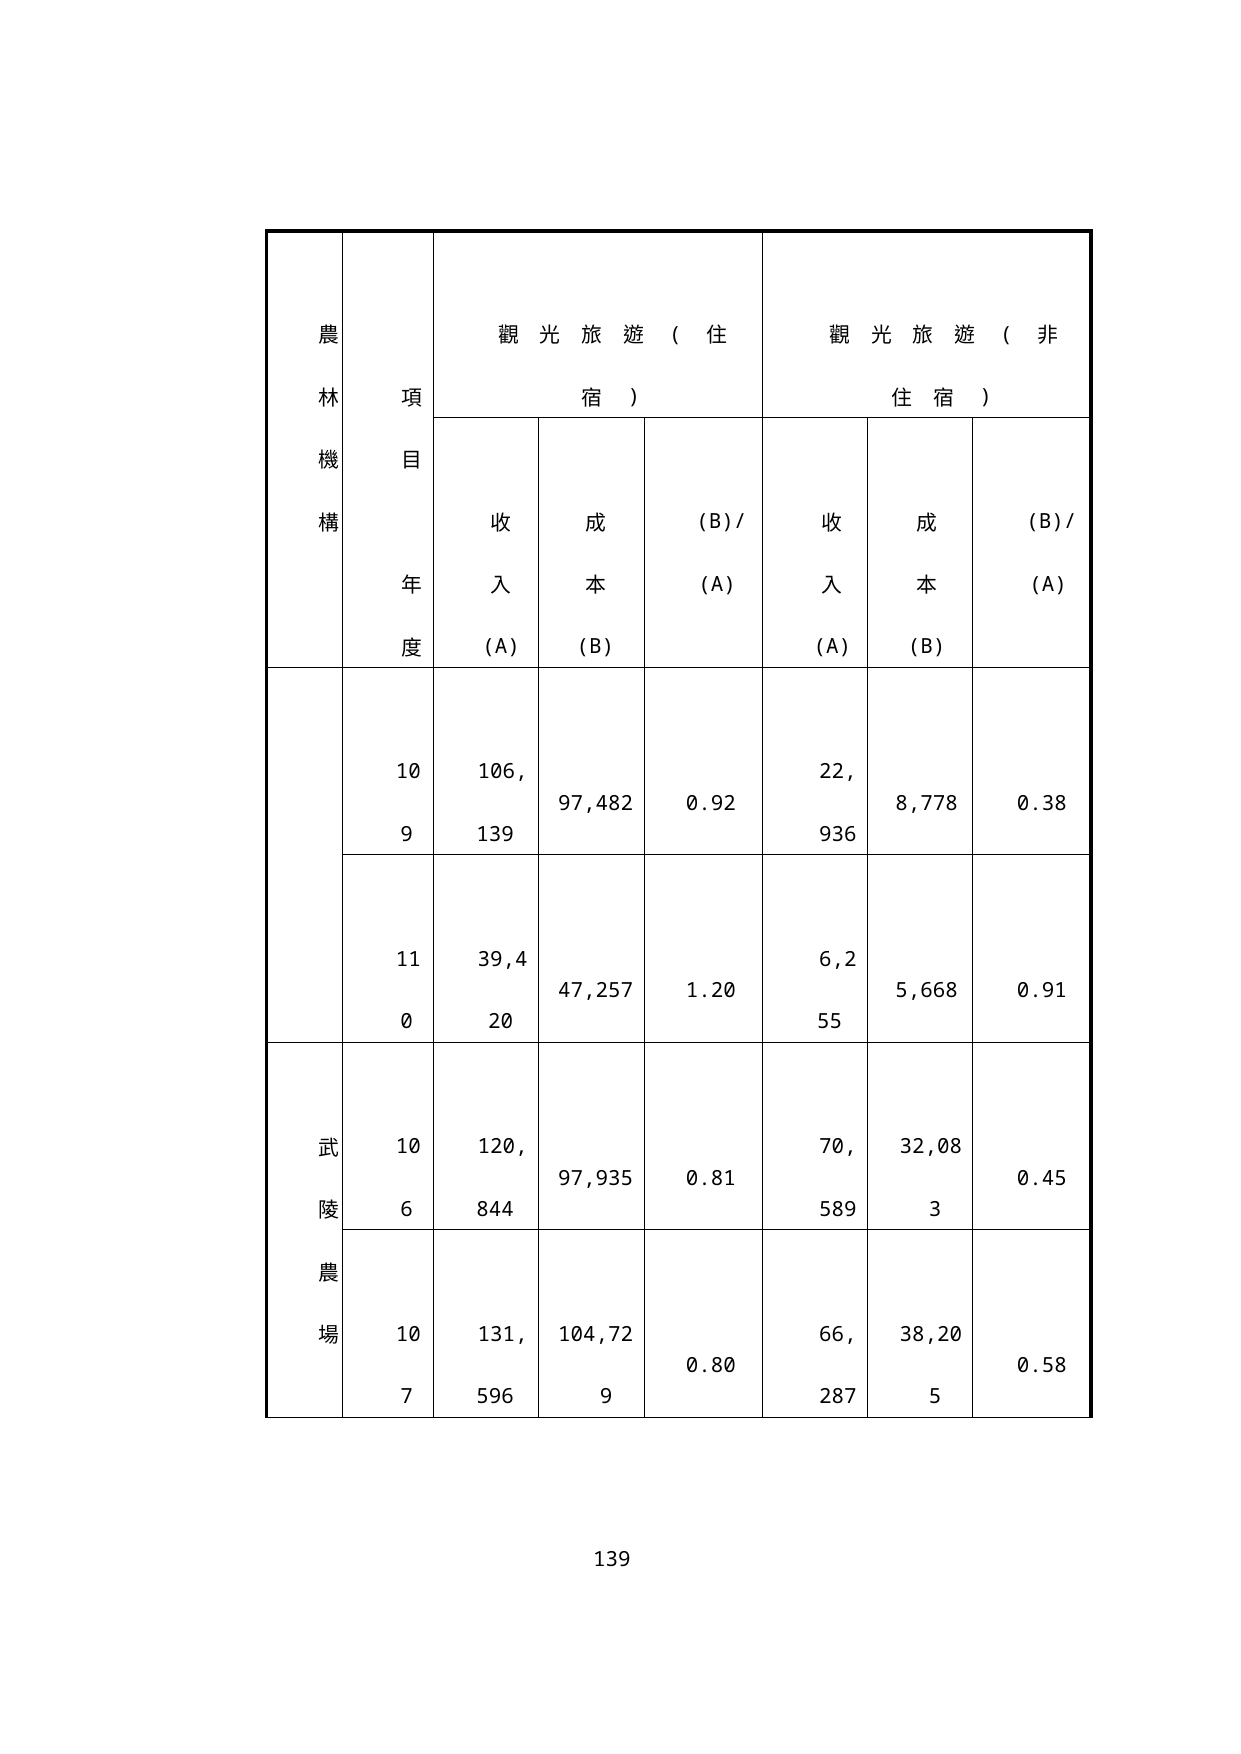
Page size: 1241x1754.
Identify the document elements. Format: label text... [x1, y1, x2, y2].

table_cell 66,287 [763, 1230, 867, 1417]
table_cell 1.20 [645, 855, 762, 1042]
table_cell 22,936 [763, 668, 867, 854]
table_cell 32,083 [868, 1043, 972, 1229]
table_cell [268, 668, 342, 1042]
table_cell 0.81 [645, 1043, 762, 1229]
table_cell 97,935 [539, 1043, 644, 1229]
table_header 項目 年度 [343, 233, 433, 667]
table_cell 成本(B) [539, 418, 644, 667]
table_cell 0.45 [973, 1043, 1089, 1229]
table_cell 5,668 [868, 855, 972, 1042]
table_cell 38,205 [868, 1230, 972, 1417]
table_cell (B)/(A) [973, 418, 1089, 667]
table_cell 0.92 [645, 668, 762, 854]
table_cell (B)/(A) [645, 418, 762, 667]
table_cell 0.38 [973, 668, 1089, 854]
table_cell 47,257 [539, 855, 644, 1042]
table_cell 0.91 [973, 855, 1089, 1042]
table_cell 39,420 [434, 855, 538, 1042]
table_cell 110 [343, 855, 433, 1042]
table_cell 6,255 [763, 855, 867, 1042]
table_header 觀光旅遊(非住宿) [763, 233, 1089, 417]
table_cell 70,589 [763, 1043, 867, 1229]
table_cell 106 [343, 1043, 433, 1229]
table_cell 成本(B) [868, 418, 972, 667]
table_header 觀光旅遊(住宿) [434, 233, 762, 417]
table_cell 0.80 [645, 1230, 762, 1417]
table_cell 104,729 [539, 1230, 644, 1417]
table_cell 收入(A) [434, 418, 538, 667]
table_cell 8,778 [868, 668, 972, 854]
table_cell 131,596 [434, 1230, 538, 1417]
table_cell 97,482 [539, 668, 644, 854]
table_cell 107 [343, 1230, 433, 1417]
table_cell 109 [343, 668, 433, 854]
table_cell 武陵農場 [268, 1043, 342, 1417]
table_header 農林機構 [268, 233, 342, 667]
table_cell 106,139 [434, 668, 538, 854]
table_cell 收入(A) [763, 418, 867, 667]
table_cell 120,844 [434, 1043, 538, 1229]
table_cell 0.58 [973, 1230, 1089, 1417]
